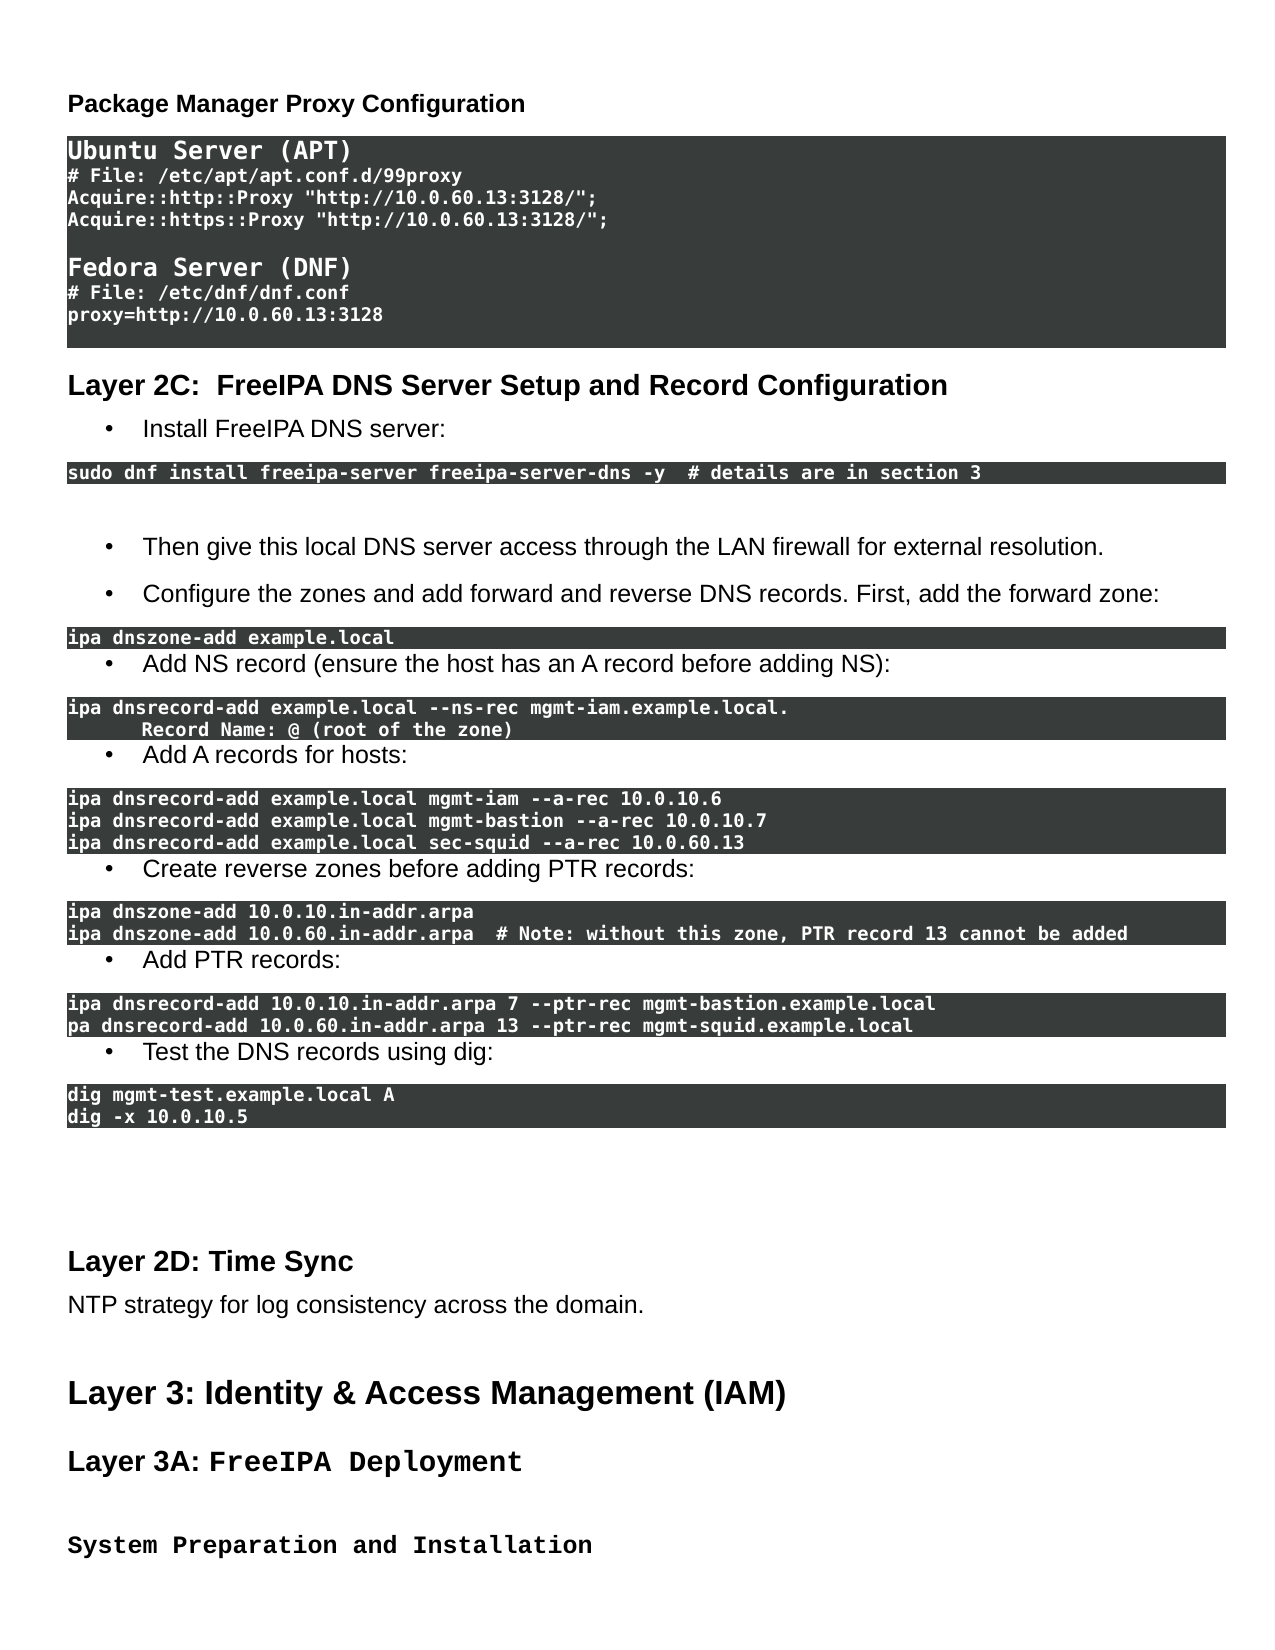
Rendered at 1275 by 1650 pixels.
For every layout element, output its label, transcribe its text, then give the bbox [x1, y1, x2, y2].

text Acquire::http::Proxy "http://10.0.60.13:3128/"; [67, 187, 1226, 209]
text ipa dnszone-add example.local [67, 627, 1226, 649]
text Ubuntu Server (APT) [67, 136, 1226, 165]
text proxy=http://10.0.60.13:3128 [67, 304, 1226, 326]
subtitle Layer 2D: Time Sync [67, 1244, 1226, 1278]
list Then give this local DNS server access through the LAN firewall for external resolution. [105, 532, 1226, 561]
text Acquire::https::Proxy "http://10.0.60.13:3128/"; [67, 209, 1226, 231]
text # File: /etc/dnf/dnf.conf [67, 282, 1226, 304]
subtitle Layer 2C: FreeIPA DNS Server Setup and Record Configuration [67, 368, 1226, 402]
text Fedora Server (DNF) [67, 253, 1226, 282]
list Add PTR records: [105, 945, 1226, 974]
text dig mgmt-test.example.local A dig -x 10.0.10.5 [67, 1084, 1226, 1128]
subtitle Layer 3A: FreeIPA Deployment [67, 1444, 1226, 1481]
text sudo dnf install freeipa-server freeipa-server-dns -y # details are in section 3 [67, 462, 1226, 484]
text Package Manager Proxy Configuration [67, 88, 1226, 117]
list Install FreeIPA DNS server: [105, 414, 1226, 443]
text NTP strategy for log consistency across the domain. [67, 1290, 1226, 1319]
text ipa dnsrecord-add example.local --ns-rec mgmt-iam.example.local. Record Name: @ (root of the zone) [67, 697, 1226, 740]
list Configure the zones and add forward and reverse DNS records. First, add the forward zone: [105, 579, 1226, 608]
text ipa dnsrecord-add 10.0.10.in-addr.arpa 7 --ptr-rec mgmt-bastion.example.local pa dnsrecord-add 10.0.60.in-addr.arpa 13 --ptr-rec mgmt-squid.example.local [67, 993, 1226, 1037]
text ipa dnsrecord-add example.local mgmt-iam --a-rec 10.0.10.6 ipa dnsrecord-add example.local mgmt-bastion --a-rec 10.0.10.7 ipa dnsrecord-add example.local sec-squid --a-rec 10.0.60.13 [67, 788, 1226, 854]
list Add NS record (ensure the host has an A record before adding NS): [105, 649, 1226, 678]
list Create reverse zones before adding PTR records: [105, 854, 1226, 883]
subtitle Layer 3: Identity & Access Management (IAM) [67, 1373, 1226, 1411]
text # File: /etc/apt/apt.conf.d/99proxy [67, 165, 1226, 187]
text System Preparation and Installation [67, 1533, 1226, 1561]
list Add A records for hosts: [105, 740, 1226, 769]
list Test the DNS records using dig: [105, 1037, 1226, 1066]
text ipa dnszone-add 10.0.10.in-addr.arpa ipa dnszone-add 10.0.60.in-addr.arpa # Note: without this zone, PTR record 13 cannot be added [67, 901, 1226, 945]
